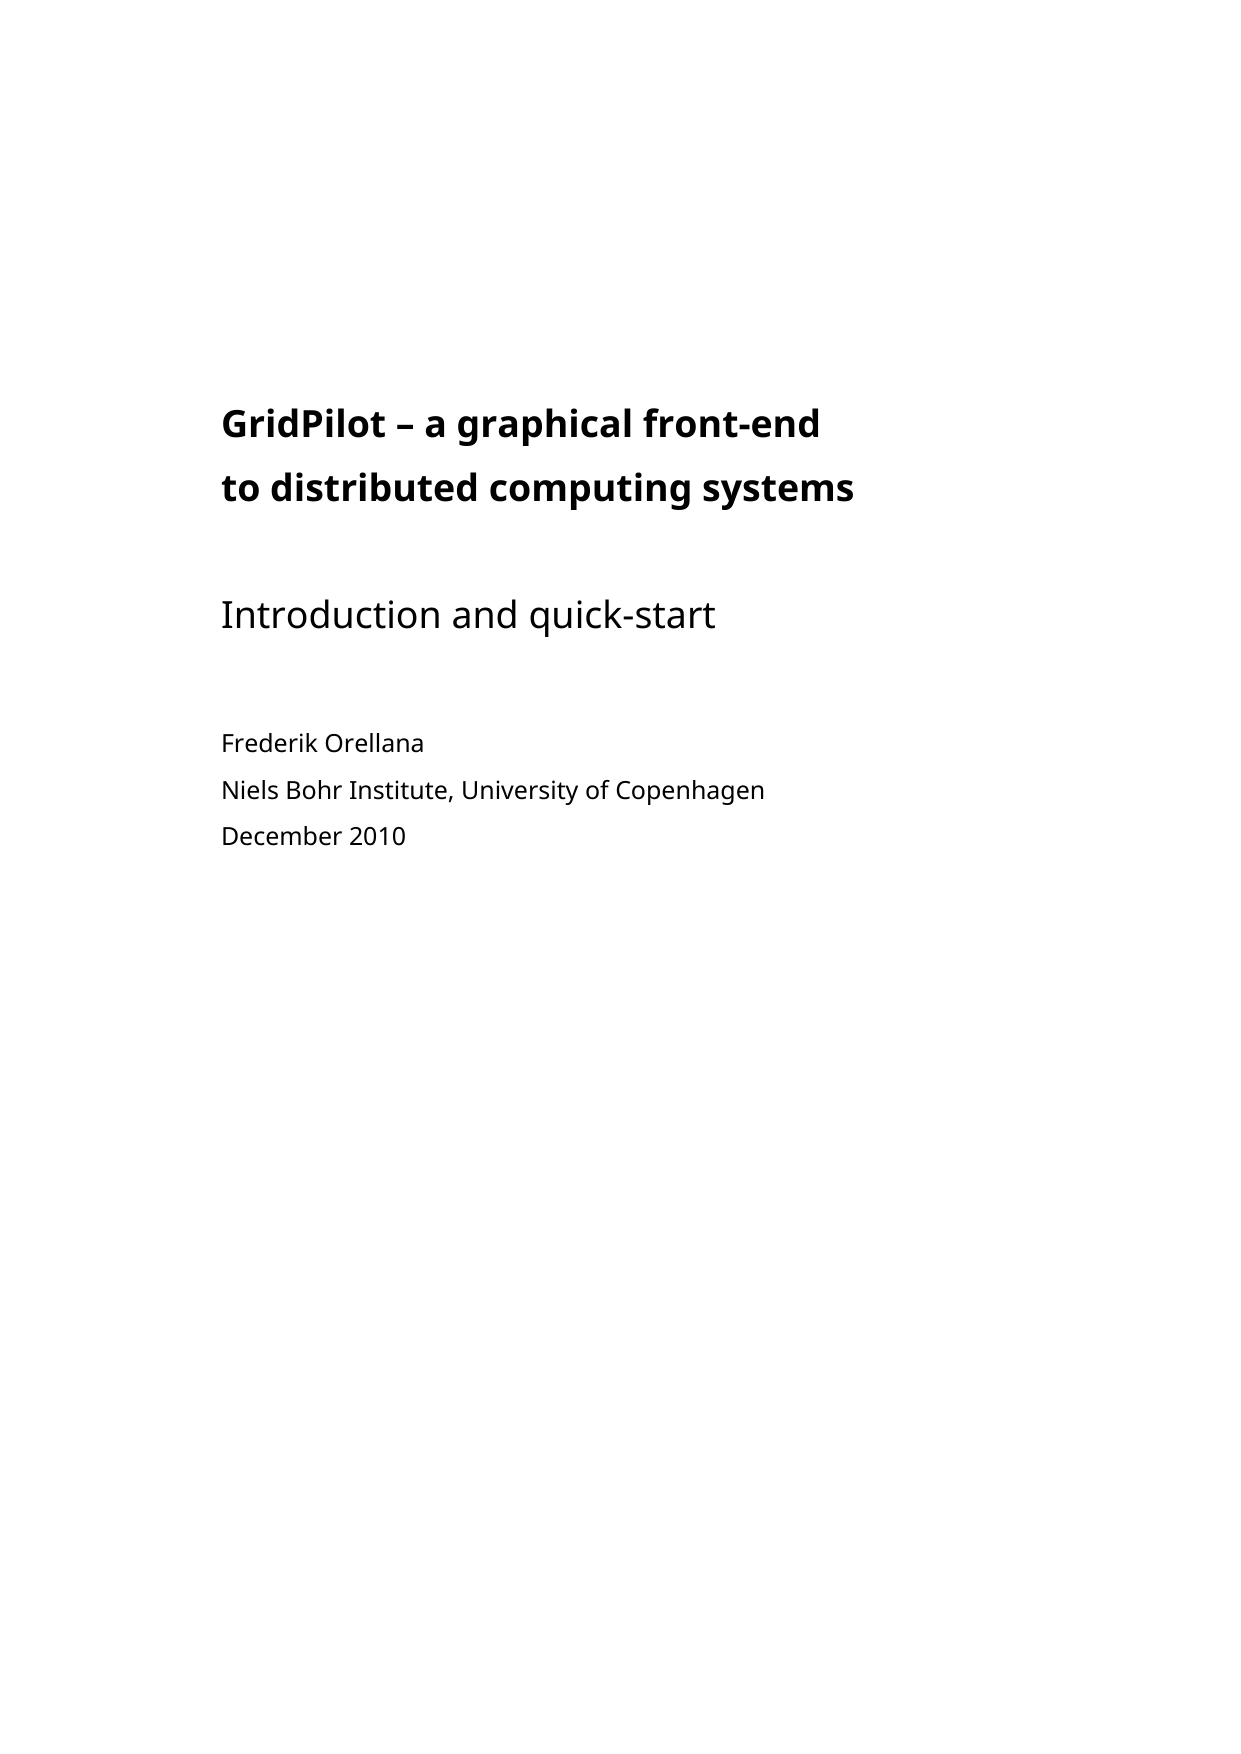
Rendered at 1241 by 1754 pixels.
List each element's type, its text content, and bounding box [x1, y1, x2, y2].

text Introduction and quick-start [221, 588, 1140, 667]
text GridPilot – a graphical front-end [221, 397, 1140, 448]
text Niels Bohr Institute, University of Copenhagen [221, 772, 1140, 807]
text to distributed computing systems [221, 461, 1140, 512]
text Frederik Orellana [221, 726, 1140, 760]
text December 2010 [221, 819, 1140, 853]
